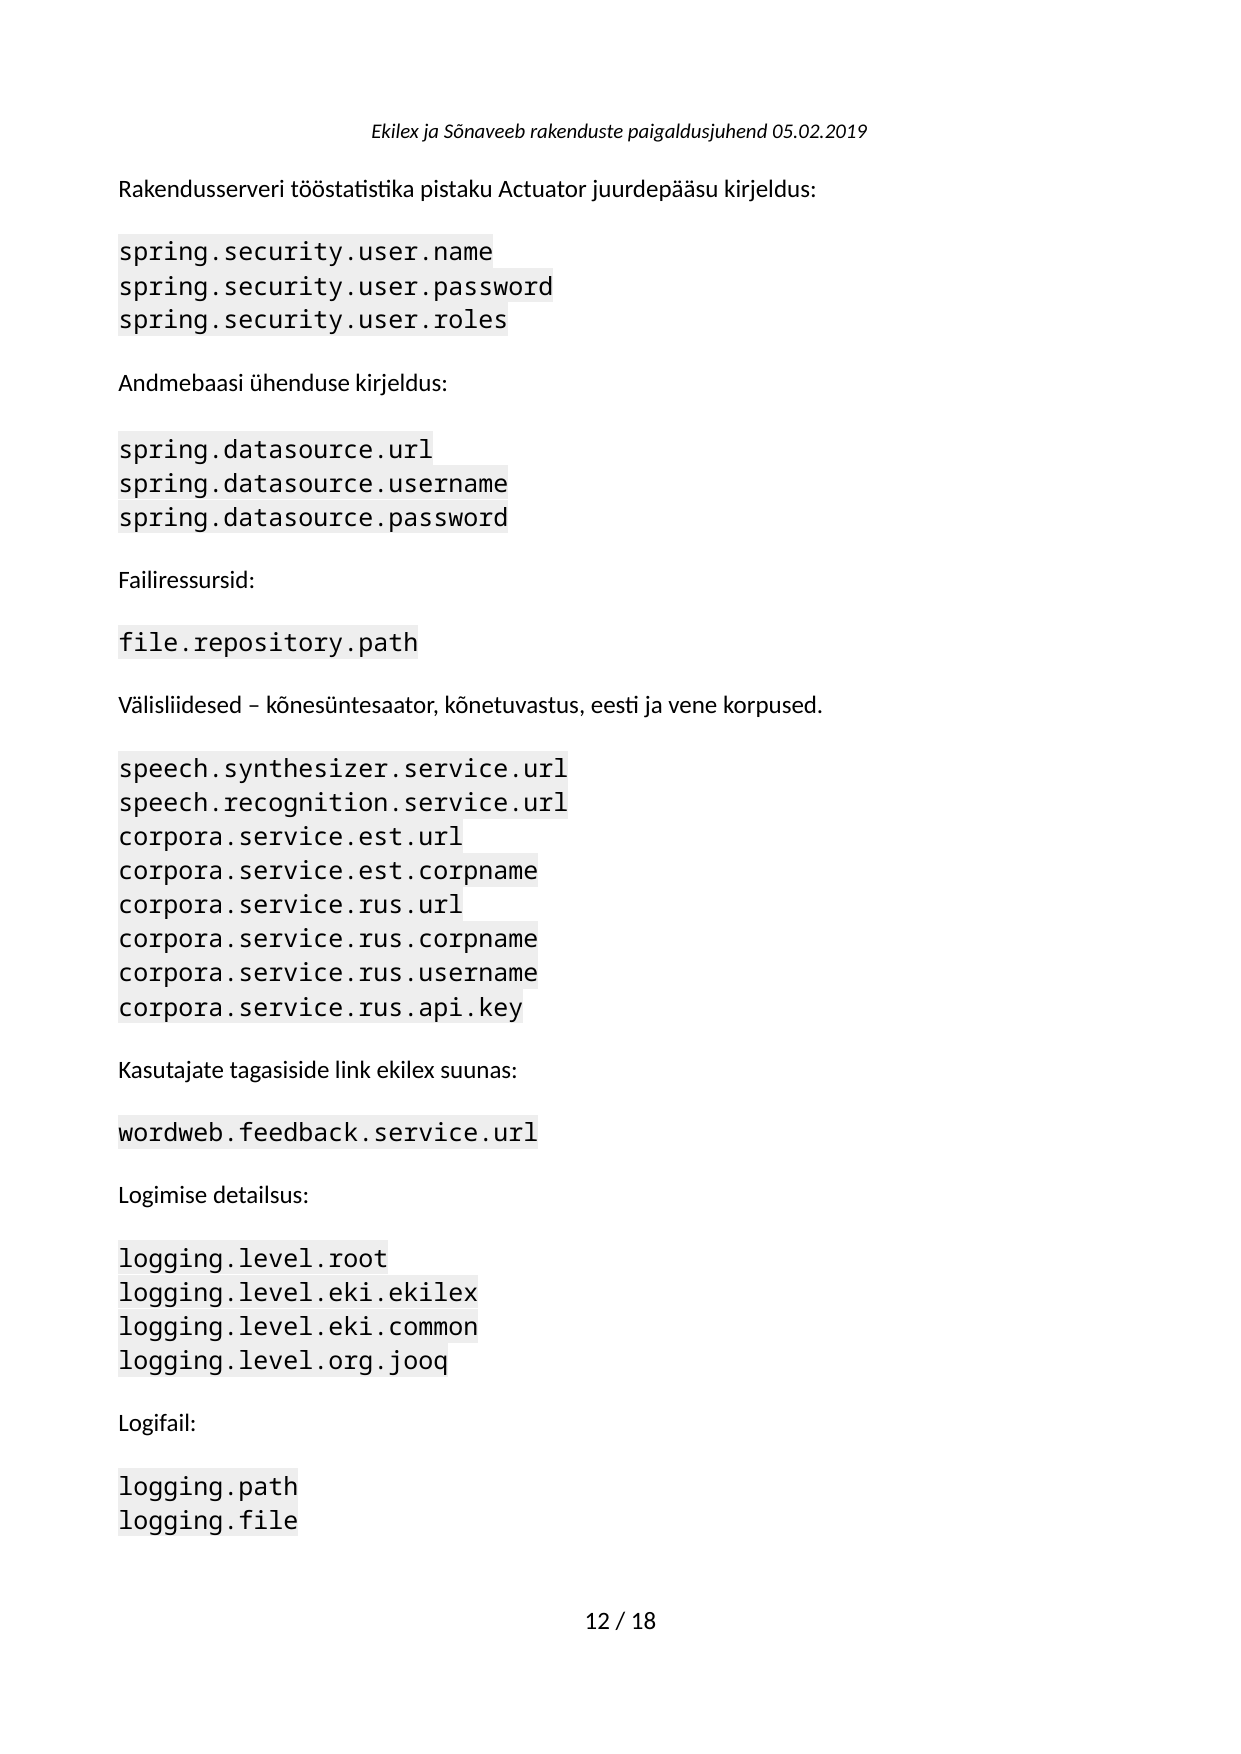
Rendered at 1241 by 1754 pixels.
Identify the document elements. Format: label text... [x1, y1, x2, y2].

text corpora.service.est.url [118, 819, 1122, 853]
text Andmebaasi ühenduse kirjeldus: [118, 367, 1122, 397]
text logging.level.eki.ekilex [118, 1274, 1122, 1308]
text Failiressursid: [118, 564, 1122, 594]
text corpora.service.rus.corpname [118, 921, 1122, 955]
text logging.file [118, 1502, 1122, 1536]
text spring.datasource.url [118, 431, 1122, 465]
text spring.datasource.password [118, 499, 1122, 533]
text spring.security.user.roles [118, 302, 1122, 336]
text corpora.service.rus.url [118, 887, 1122, 921]
text logging.level.eki.common [118, 1308, 1122, 1343]
text file.repository.path [118, 625, 1122, 659]
text Rakendusserveri tööstatistika pistaku Actuator juurdepääsu kirjeldus: [118, 173, 1122, 203]
text Välisliidesed – kõnesüntesaator, kõnetuvastus, eesti ja vene korpused. [118, 690, 1122, 720]
text logging.level.org.jooq [118, 1343, 1122, 1377]
text speech.recognition.service.url [118, 785, 1122, 819]
text speech.synthesizer.service.url [118, 751, 1122, 785]
text wordweb.feedback.service.url [118, 1115, 1122, 1149]
text Kasutajate tagasiside link ekilex suunas: [118, 1054, 1122, 1084]
text corpora.service.rus.username [118, 955, 1122, 989]
text corpora.service.est.corpname [118, 853, 1122, 887]
text Logifail: [118, 1407, 1122, 1438]
text Logimise detailsus: [118, 1179, 1122, 1210]
text spring.security.user.name [118, 234, 1122, 268]
text logging.level.root [118, 1240, 1122, 1274]
text logging.path [118, 1468, 1122, 1502]
text corpora.service.rus.api.key [118, 989, 1122, 1023]
text spring.security.user.password [118, 268, 1122, 302]
text spring.datasource.username [118, 465, 1122, 499]
